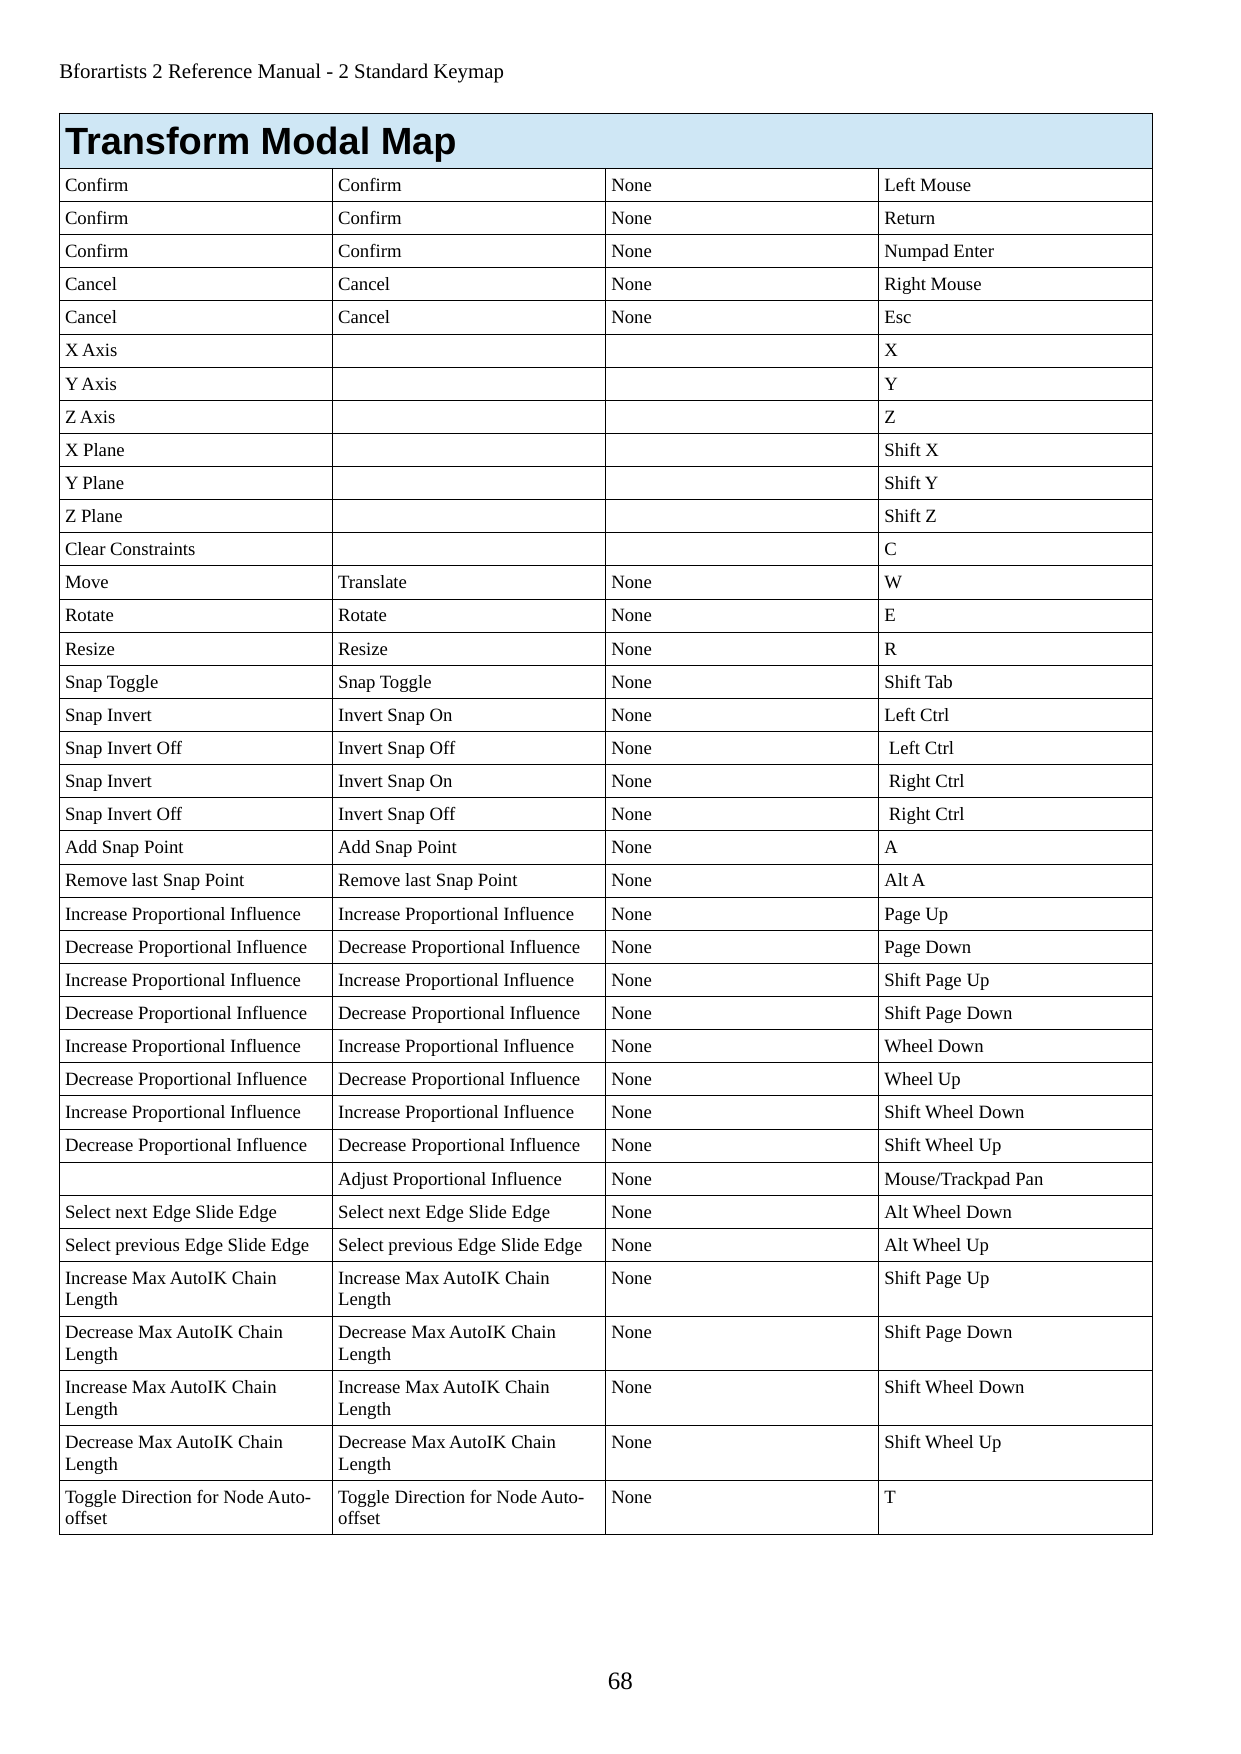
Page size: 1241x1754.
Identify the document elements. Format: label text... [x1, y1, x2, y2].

table_cell None [606, 600, 878, 632]
table_cell [333, 368, 605, 400]
table_cell None [606, 666, 878, 698]
table_cell Increase Proportional Influence [60, 1030, 332, 1062]
table_cell None [606, 1063, 878, 1095]
table_cell Snap Invert Off [60, 798, 332, 830]
table_cell Increase Max AutoIK Chain Length [60, 1371, 332, 1425]
table_cell Shift Tab [879, 666, 1152, 698]
table_cell A [879, 831, 1152, 863]
table_cell Right Ctrl [879, 798, 1152, 830]
table_cell R [879, 633, 1152, 665]
table_cell Alt Wheel Up [879, 1229, 1152, 1261]
table_cell Confirm [333, 235, 605, 267]
table_cell Decrease Proportional Influence [60, 931, 332, 963]
table_cell Shift Z [879, 500, 1152, 532]
table_cell Wheel Down [879, 1030, 1152, 1062]
table_cell Translate [333, 566, 605, 598]
table_cell W [879, 566, 1152, 598]
table_cell Cancel [333, 301, 605, 333]
table_cell Rotate [60, 600, 332, 632]
table_cell Confirm [333, 202, 605, 234]
table_cell Snap Invert [60, 765, 332, 797]
table_cell None [606, 831, 878, 863]
table_cell Decrease Proportional Influence [60, 997, 332, 1029]
table_cell Increase Proportional Influence [333, 898, 605, 930]
table_cell None [606, 202, 878, 234]
table_cell Shift Wheel Up [879, 1130, 1152, 1162]
table_cell None [606, 1426, 878, 1480]
table_cell Left Ctrl [879, 699, 1152, 731]
table_cell None [606, 235, 878, 267]
table_cell Y Plane [60, 467, 332, 499]
table_cell None [606, 997, 878, 1029]
table_cell Decrease Max AutoIK Chain Length [333, 1426, 605, 1480]
table_cell Resize [60, 633, 332, 665]
table_cell Mouse/Trackpad Pan [879, 1163, 1152, 1195]
table_cell None [606, 865, 878, 897]
table_cell Esc [879, 301, 1152, 333]
table_cell None [606, 1262, 878, 1316]
table_cell Invert Snap Off [333, 798, 605, 830]
table_cell None [606, 1030, 878, 1062]
table_cell Add Snap Point [333, 831, 605, 863]
table_cell Cancel [60, 268, 332, 300]
table_cell [333, 533, 605, 565]
table_cell Return [879, 202, 1152, 234]
table_cell Decrease Max AutoIK Chain Length [60, 1317, 332, 1370]
table_cell None [606, 898, 878, 930]
table_cell Right Ctrl [879, 765, 1152, 797]
table_cell Confirm [60, 235, 332, 267]
table_cell [333, 434, 605, 466]
table_cell Z [879, 401, 1152, 433]
table_cell Shift Page Up [879, 964, 1152, 996]
table_cell None [606, 1317, 878, 1370]
table_cell Select next Edge Slide Edge [333, 1196, 605, 1228]
table_cell Clear Constraints [60, 533, 332, 565]
table_cell Toggle Direction for Node Auto-offset [333, 1481, 605, 1534]
table_cell X Plane [60, 434, 332, 466]
table_cell None [606, 964, 878, 996]
table_cell Select previous Edge Slide Edge [60, 1229, 332, 1261]
table_cell Move [60, 566, 332, 598]
table_cell Page Down [879, 931, 1152, 963]
table_cell Cancel [60, 301, 332, 333]
table_cell None [606, 699, 878, 731]
table_cell Invert Snap On [333, 765, 605, 797]
table_cell Page Up [879, 898, 1152, 930]
table_cell Shift Page Up [879, 1262, 1152, 1316]
table_cell Invert Snap Off [333, 732, 605, 764]
table_cell Numpad Enter [879, 235, 1152, 267]
table_cell None [606, 1196, 878, 1228]
table_cell Decrease Max AutoIK Chain Length [333, 1317, 605, 1370]
table_cell Wheel Up [879, 1063, 1152, 1095]
table_cell Shift Page Down [879, 997, 1152, 1029]
table_cell None [606, 1163, 878, 1195]
table_cell Y Axis [60, 368, 332, 400]
table_cell None [606, 732, 878, 764]
table_cell None [606, 765, 878, 797]
table_cell None [606, 1229, 878, 1261]
table_cell Left Ctrl [879, 732, 1152, 764]
table_cell Increase Max AutoIK Chain Length [60, 1262, 332, 1316]
table_cell None [606, 566, 878, 598]
table_cell None [606, 1096, 878, 1128]
table_cell Remove last Snap Point [60, 865, 332, 897]
table_cell Decrease Proportional Influence [333, 1130, 605, 1162]
table_cell [333, 335, 605, 367]
table_cell [606, 500, 878, 532]
table_cell Alt A [879, 865, 1152, 897]
table_cell Decrease Max AutoIK Chain Length [60, 1426, 332, 1480]
table_cell Alt Wheel Down [879, 1196, 1152, 1228]
table_cell [333, 467, 605, 499]
table_cell Right Mouse [879, 268, 1152, 300]
table_cell [606, 533, 878, 565]
table_cell E [879, 600, 1152, 632]
table_cell Shift Y [879, 467, 1152, 499]
table_cell None [606, 1371, 878, 1425]
table_cell Toggle Direction for Node Auto-offset [60, 1481, 332, 1534]
table_cell Snap Invert [60, 699, 332, 731]
table_cell Increase Proportional Influence [333, 964, 605, 996]
table_cell Y [879, 368, 1152, 400]
table_cell Confirm [333, 169, 605, 201]
table_cell [606, 434, 878, 466]
table_cell None [606, 301, 878, 333]
table_cell X Axis [60, 335, 332, 367]
table_cell Add Snap Point [60, 831, 332, 863]
table_cell Decrease Proportional Influence [60, 1063, 332, 1095]
table_cell Increase Proportional Influence [60, 898, 332, 930]
table_cell [60, 1163, 332, 1195]
table_cell [606, 368, 878, 400]
table_cell None [606, 931, 878, 963]
table_cell None [606, 1130, 878, 1162]
table_cell Confirm [60, 202, 332, 234]
table_cell Shift Wheel Up [879, 1426, 1152, 1480]
table_cell None [606, 633, 878, 665]
table_cell Shift X [879, 434, 1152, 466]
table_cell None [606, 798, 878, 830]
table_cell Increase Proportional Influence [333, 1030, 605, 1062]
table_cell Snap Toggle [60, 666, 332, 698]
table_cell Increase Proportional Influence [60, 964, 332, 996]
table_cell Resize [333, 633, 605, 665]
table_cell Remove last Snap Point [333, 865, 605, 897]
table_cell None [606, 1481, 878, 1534]
table_header Transform Modal Map [60, 114, 1152, 168]
table_cell T [879, 1481, 1152, 1534]
table_cell [606, 467, 878, 499]
table_cell Adjust Proportional Influence [333, 1163, 605, 1195]
table_cell Shift Wheel Down [879, 1371, 1152, 1425]
table_cell Shift Wheel Down [879, 1096, 1152, 1128]
table_cell Cancel [333, 268, 605, 300]
table_cell Shift Page Down [879, 1317, 1152, 1370]
table_cell Rotate [333, 600, 605, 632]
table_cell [333, 500, 605, 532]
table_cell Increase Max AutoIK Chain Length [333, 1262, 605, 1316]
table_cell [333, 401, 605, 433]
table_cell Left Mouse [879, 169, 1152, 201]
table_cell None [606, 169, 878, 201]
table_cell C [879, 533, 1152, 565]
table_cell None [606, 268, 878, 300]
table_cell Decrease Proportional Influence [60, 1130, 332, 1162]
table_cell Snap Invert Off [60, 732, 332, 764]
table_cell Increase Max AutoIK Chain Length [333, 1371, 605, 1425]
table_cell [606, 401, 878, 433]
table_cell Select next Edge Slide Edge [60, 1196, 332, 1228]
table_cell Z Axis [60, 401, 332, 433]
table_cell Increase Proportional Influence [60, 1096, 332, 1128]
table_cell Invert Snap On [333, 699, 605, 731]
table_cell Decrease Proportional Influence [333, 931, 605, 963]
table_cell Z Plane [60, 500, 332, 532]
table_cell Increase Proportional Influence [333, 1096, 605, 1128]
table_cell Select previous Edge Slide Edge [333, 1229, 605, 1261]
table_cell Decrease Proportional Influence [333, 1063, 605, 1095]
table_cell X [879, 335, 1152, 367]
table_cell Decrease Proportional Influence [333, 997, 605, 1029]
table_cell [606, 335, 878, 367]
table_cell Snap Toggle [333, 666, 605, 698]
table_cell Confirm [60, 169, 332, 201]
